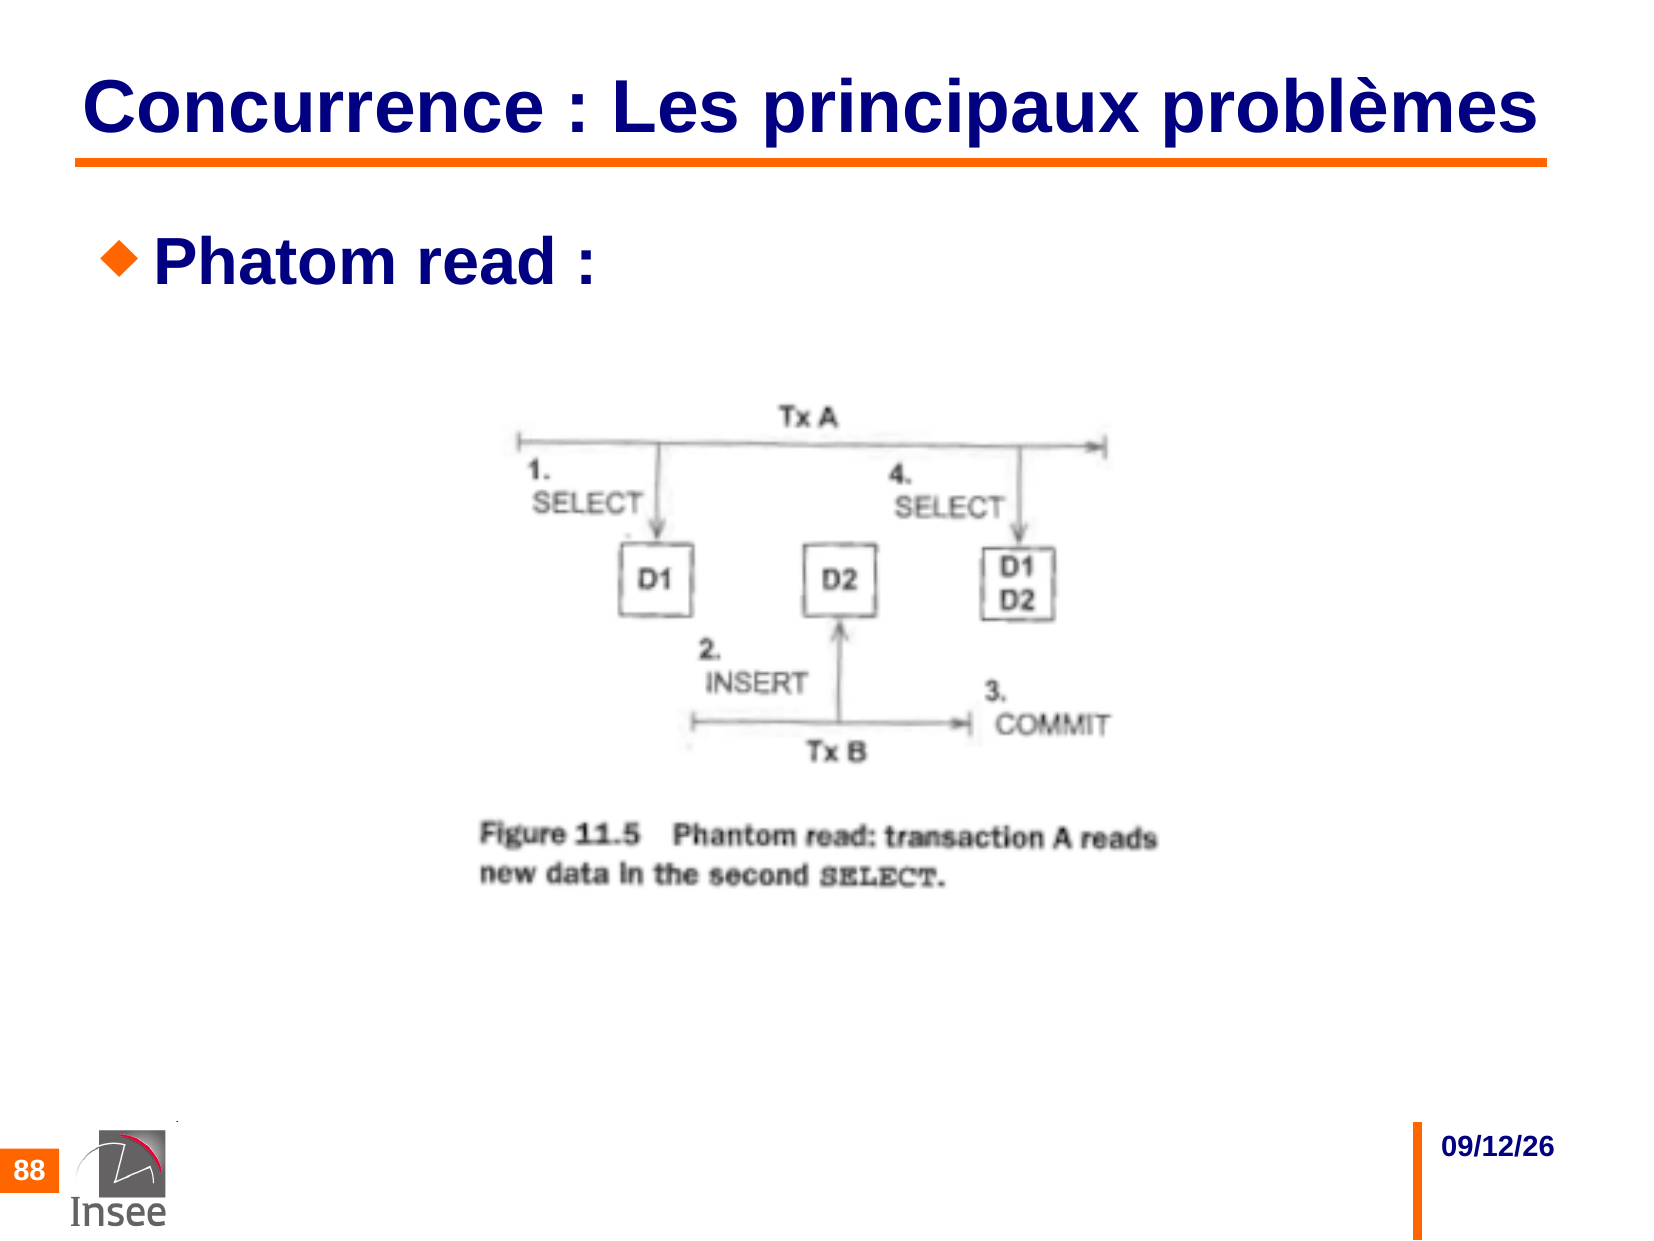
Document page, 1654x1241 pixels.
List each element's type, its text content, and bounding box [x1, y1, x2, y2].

picture [465, 366, 1188, 910]
list Phatom read : [82, 224, 1571, 1063]
title Concurrence : Les principaux problèmes [82, 49, 1619, 163]
picture [62, 1121, 178, 1241]
